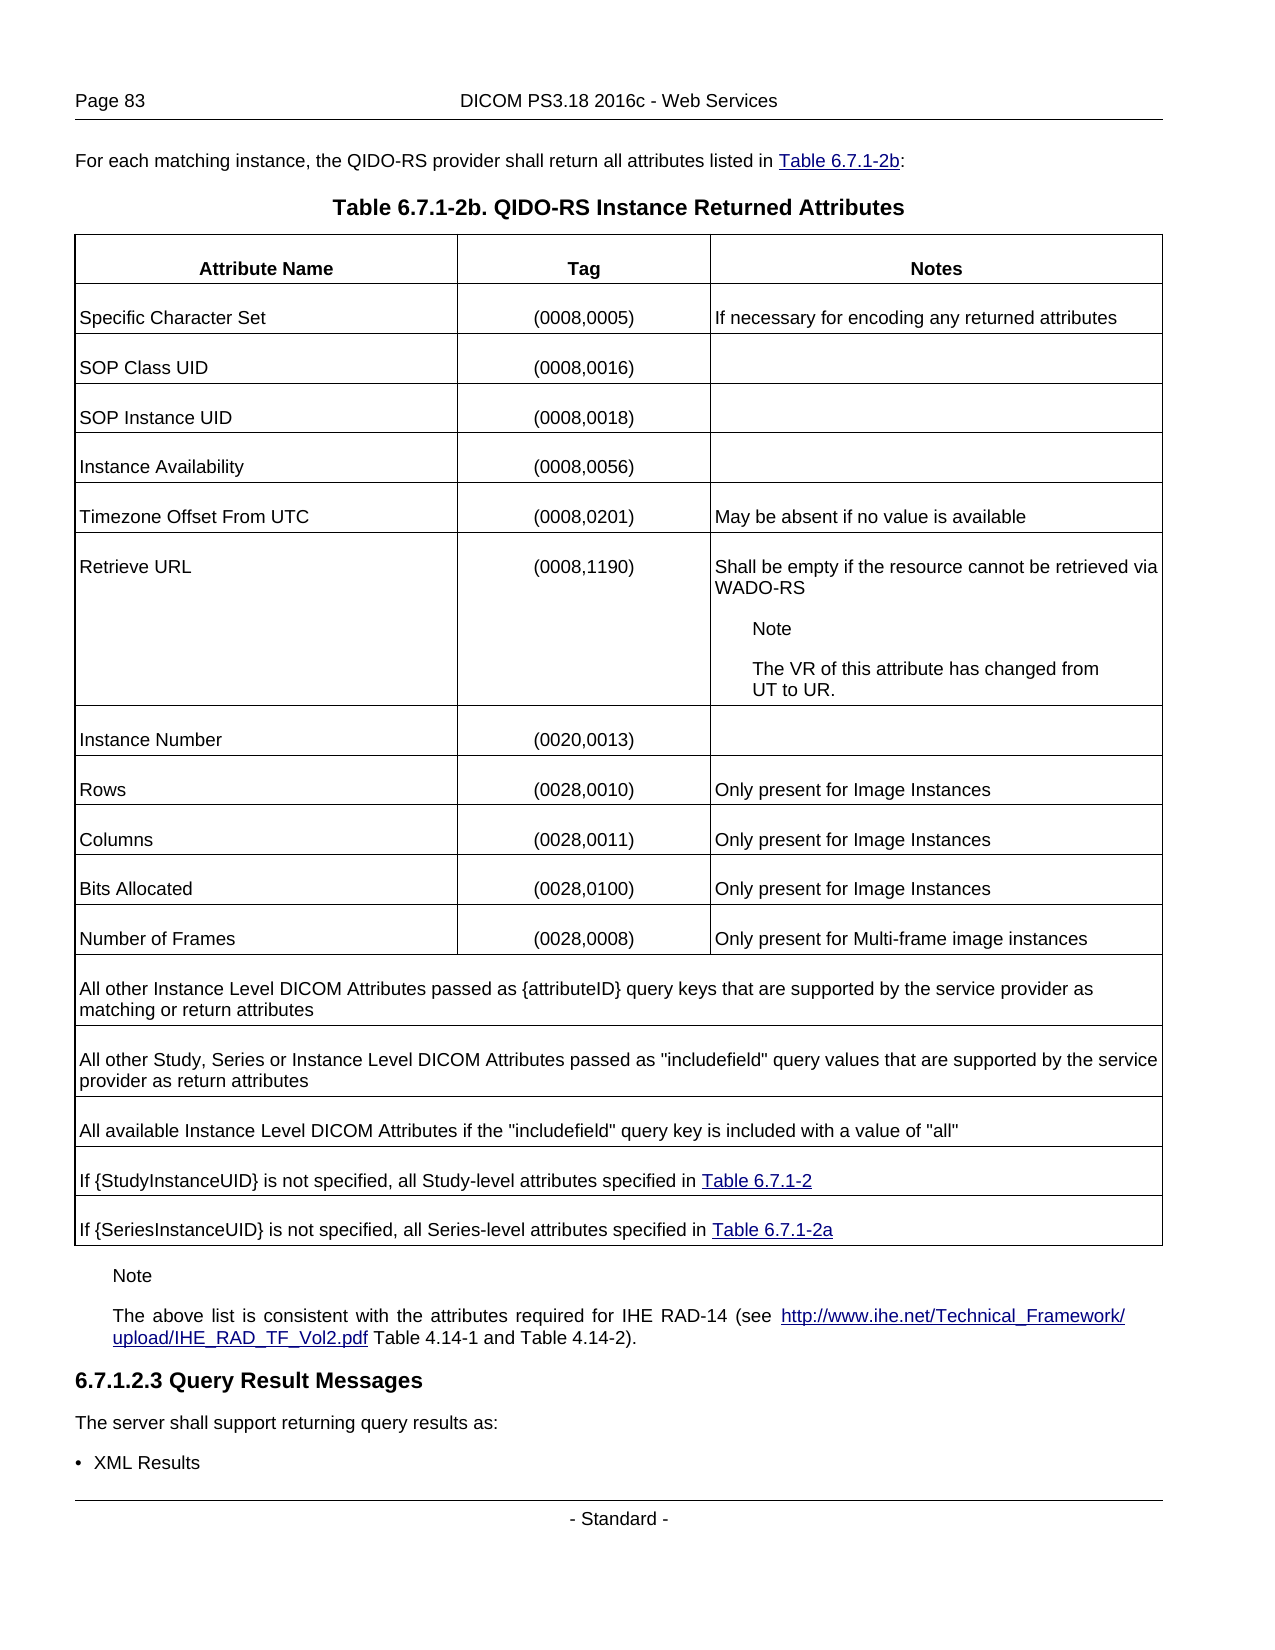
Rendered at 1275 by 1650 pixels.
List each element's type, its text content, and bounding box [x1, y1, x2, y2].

table_cell All other Instance Level DICOM Attributes passed as {attributeID} query keys that are supported by the service provider as matching or return attributes [76, 955, 1162, 1025]
text The server shall support returning query results as: [75, 1412, 1162, 1433]
list XML Results [75, 1452, 1162, 1473]
table_cell Timezone Offset From UTC [76, 483, 457, 532]
table_cell (0008,0016) [458, 334, 710, 382]
table_cell [711, 433, 1162, 482]
table_header Notes [711, 235, 1162, 283]
table_cell [711, 384, 1162, 432]
table_cell Number of Frames [76, 905, 457, 953]
text For each matching instance, the QIDO-RS provider shall return all attributes listed in Table 6.7.1-2b: [75, 150, 1162, 172]
table_cell [711, 334, 1162, 382]
table_cell Retrieve URL [76, 533, 457, 705]
table_cell (0020,0013) [458, 706, 710, 755]
table_cell If {StudyInstanceUID} is not specified, all Study-level attributes specified in Table 6.7.1-2 [76, 1147, 1162, 1195]
table_cell Only present for Image Instances [711, 756, 1162, 804]
text Table 6.7.1-2b. QIDO-RS Instance Returned Attributes [75, 194, 1162, 220]
table_cell Bits Allocated [76, 855, 457, 904]
table_cell SOP Instance UID [76, 384, 457, 432]
table_cell (0028,0100) [458, 855, 710, 904]
table_cell (0028,0010) [458, 756, 710, 804]
table_cell If necessary for encoding any returned attributes [711, 284, 1162, 333]
table_cell All available Instance Level DICOM Attributes if the "includefield" query key is included with a value of "all" [76, 1097, 1162, 1146]
table_cell Only present for Image Instances [711, 855, 1162, 904]
table_cell (0008,0056) [458, 433, 710, 482]
table_cell (0008,0005) [458, 284, 710, 333]
table_cell Only present for Image Instances [711, 805, 1162, 854]
table_cell (0008,0018) [458, 384, 710, 432]
table_cell (0008,0201) [458, 483, 710, 532]
table_cell (0028,0008) [458, 905, 710, 953]
text The above list is consistent with the attributes required for IHE RAD-14 (see http://​www.ihe.net/​Technical_Framework/​upload/​IHE_RAD_TF_Vol2.pdf Table 4.14-1 and Table 4.14-2). [112, 1305, 1125, 1348]
table_cell Instance Number [76, 706, 457, 755]
text Note [112, 1265, 1125, 1286]
text 6.7.1.2.3 Query Result Messages [75, 1367, 1162, 1393]
table_cell Only present for Multi-frame image instances [711, 905, 1162, 953]
table_cell [711, 706, 1162, 755]
table_cell Shall be empty if the resource cannot be retrieved via WADO-RS Note The VR of this attribute has changed from UT to UR. [711, 533, 1162, 705]
table_cell Specific Character Set [76, 284, 457, 333]
table_cell SOP Class UID [76, 334, 457, 382]
table_cell All other Study, Series or Instance Level DICOM Attributes passed as "includefield" query values that are supported by the service provider as return attributes [76, 1026, 1162, 1096]
table_header Tag [458, 235, 710, 283]
table_cell (0008,1190) [458, 533, 710, 705]
table_cell Instance Availability [76, 433, 457, 482]
table_cell If {SeriesInstanceUID} is not specified, all Series-level attributes specified in Table 6.7.1-2a [76, 1196, 1162, 1245]
table_header Attribute Name [76, 235, 457, 283]
table_cell Columns [76, 805, 457, 854]
table_cell Rows [76, 756, 457, 804]
table_cell (0028,0011) [458, 805, 710, 854]
table_cell May be absent if no value is available [711, 483, 1162, 532]
